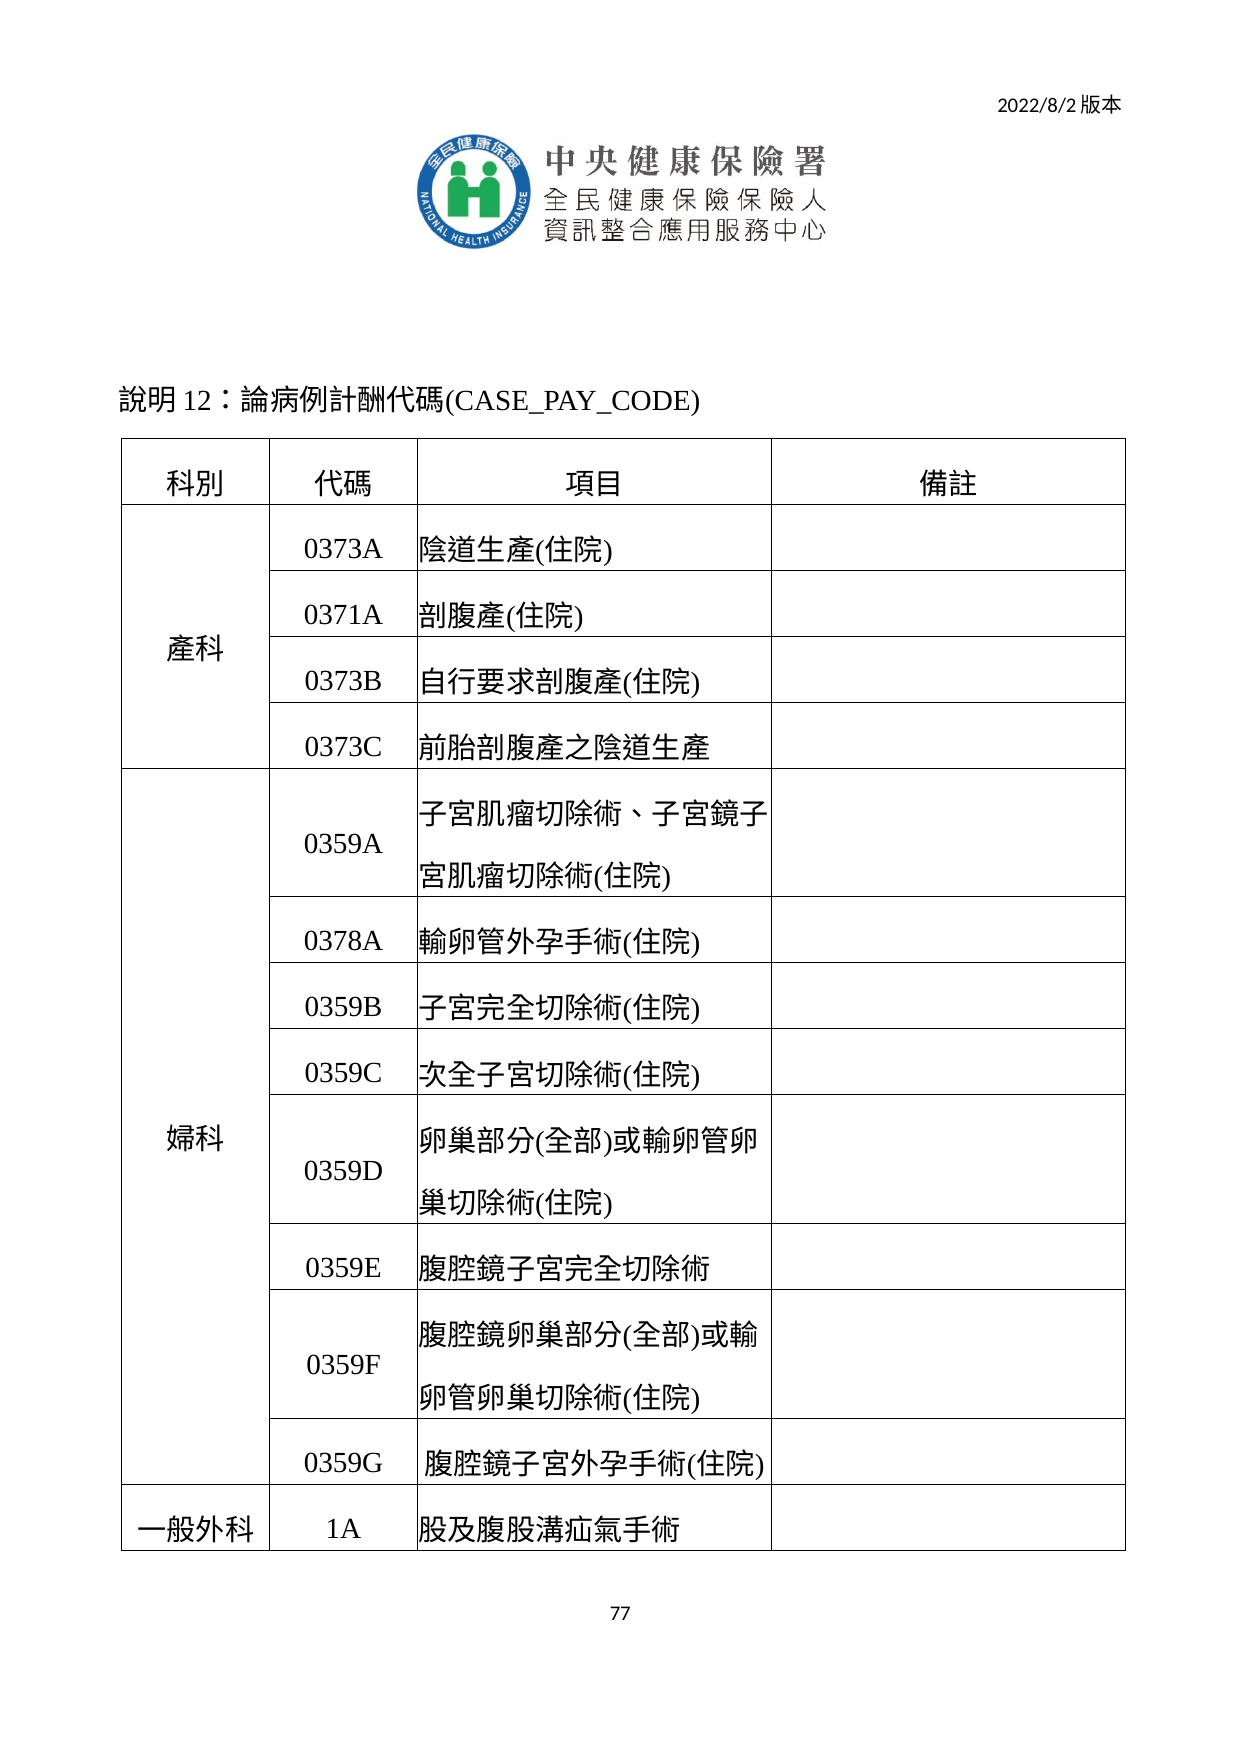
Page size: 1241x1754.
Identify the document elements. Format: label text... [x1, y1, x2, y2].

table_cell [772, 1095, 1125, 1223]
table_cell 子宮肌瘤切除術、子宮鏡子宮肌瘤切除術(住院) [418, 769, 771, 896]
table_cell 0359C [270, 1029, 417, 1094]
table_cell 次全子宮切除術(住院) [418, 1029, 771, 1094]
table_cell [772, 769, 1125, 896]
table_cell 卵巢部分(全部)或輸卵管卵巢切除術(住院) [418, 1095, 771, 1223]
table_cell 前胎剖腹產之陰道生產 [418, 703, 771, 768]
table_cell [772, 1419, 1125, 1483]
table_cell 0359D [270, 1095, 417, 1223]
table_cell 自行要求剖腹產(住院) [418, 637, 771, 702]
table_cell [772, 897, 1125, 962]
table_header 備註 [772, 439, 1125, 503]
table_cell [772, 637, 1125, 702]
table_cell 剖腹產(住院) [418, 571, 771, 636]
table_cell 股及腹股溝疝氣手術 [418, 1485, 771, 1549]
table_cell 0373A [270, 505, 417, 569]
table_header 項目 [418, 439, 771, 503]
table_cell 陰道生產(住院) [418, 505, 771, 569]
table_cell 0359E [270, 1224, 417, 1289]
table_cell 0359B [270, 963, 417, 1028]
table_cell [772, 1224, 1125, 1289]
table_cell [772, 703, 1125, 768]
table_cell 0373C [270, 703, 417, 768]
table_cell 0359A [270, 769, 417, 896]
table_cell 子宮完全切除術(住院) [418, 963, 771, 1028]
table_header 代碼 [270, 439, 417, 503]
table_cell [772, 571, 1125, 636]
table_cell 0371A [270, 571, 417, 636]
table_header 科別 [122, 439, 269, 503]
subtitle 說明12：論病例計酬代碼(CASE_PAY_CODE) [118, 356, 1122, 419]
table_cell 0378A [270, 897, 417, 962]
table_cell 產科 [122, 505, 269, 768]
table_cell 輸卵管外孕手術(住院) [418, 897, 771, 962]
table_cell 0359G [270, 1419, 417, 1483]
table_cell 腹腔鏡子宮完全切除術 [418, 1224, 771, 1289]
table_cell [772, 1485, 1125, 1549]
table_cell 腹腔鏡子宮外孕手術(住院) [418, 1419, 771, 1483]
table_cell [772, 963, 1125, 1028]
table_cell 一般外科 [122, 1485, 269, 1549]
table_cell [772, 1290, 1125, 1417]
table_cell 0359F [270, 1290, 417, 1417]
table_cell 婦科 [122, 769, 269, 1483]
table_cell 0373B [270, 637, 417, 702]
table_cell 腹腔鏡卵巢部分(全部)或輸卵管卵巢切除術(住院) [418, 1290, 771, 1417]
table_cell [772, 1029, 1125, 1094]
table_cell 1A [270, 1485, 417, 1549]
table_cell [772, 505, 1125, 569]
